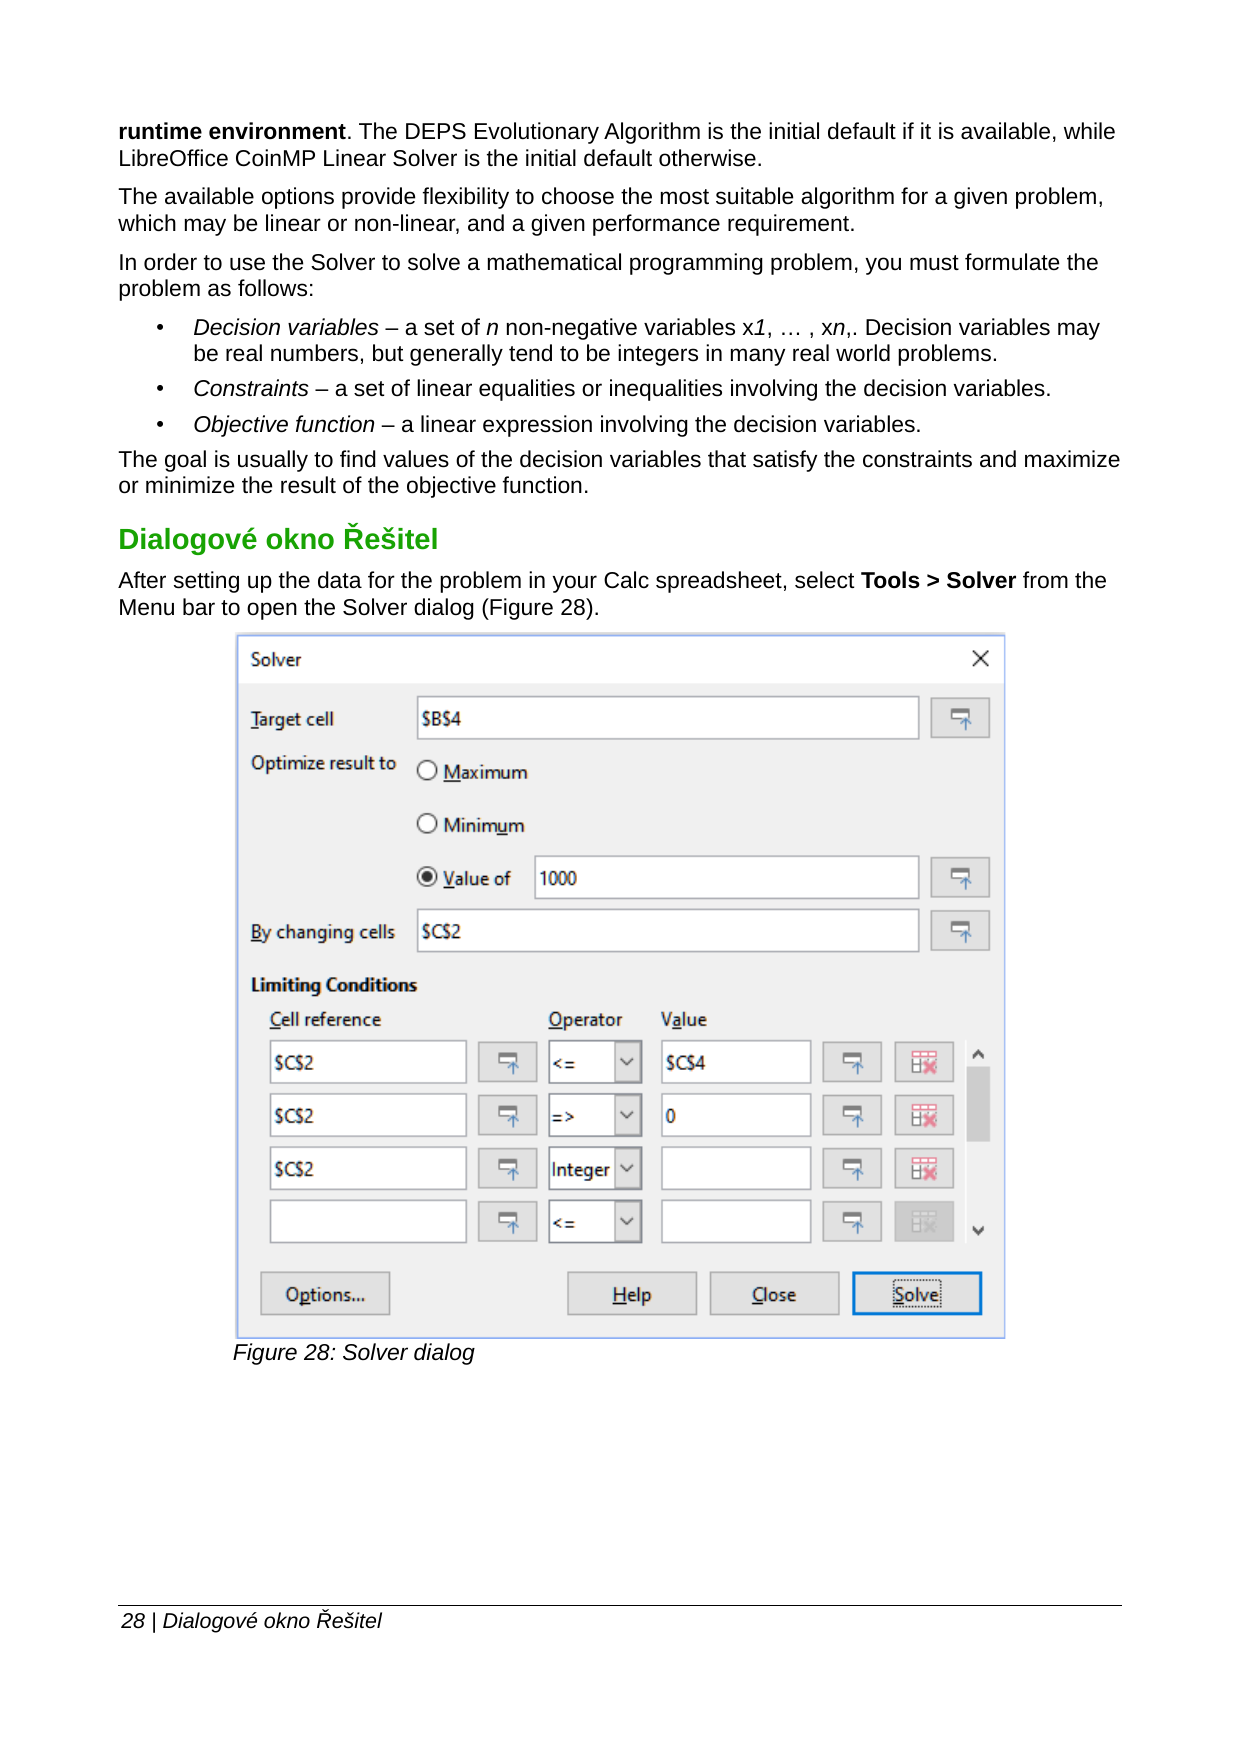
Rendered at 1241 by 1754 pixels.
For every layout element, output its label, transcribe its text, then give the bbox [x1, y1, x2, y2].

list Objective function – a linear expression involving the decision variables. [156, 411, 1122, 437]
subtitle Dialogové okno Řešitel [118, 522, 1122, 556]
list Decision variables – a set of n non-negative variables x1, … , xn,. Decision variables may be real numbers, but generally tend to be integers in many real world problems. [156, 314, 1122, 366]
text In order to use the Solver to solve a mathematical programming problem, you must formulate the problem as follows: [118, 248, 1122, 301]
text Figure 28: Solver dialog [233, 1339, 1008, 1365]
text The available options provide flexibility to choose the most suitable algorithm for a given problem, which may be linear or non-linear, and a given performance requirement. [118, 183, 1122, 236]
list Constraints – a set of linear equalities or inequalities involving the decision variables. [156, 375, 1122, 402]
picture [234, 632, 1006, 1339]
text runtime environment. The DEPS Evolutionary Algorithm is the initial default if it is available, while LibreOffice CoinMP Linear Solver is the initial default otherwise. [118, 118, 1122, 171]
text After setting up the data for the problem in your Calc spreadsheet, select Tools > Solver from the Menu bar to open the Solver dialog (Figure 28). [118, 567, 1122, 620]
text The goal is usually to find values of the decision variables that satisfy the constraints and maximize or minimize the result of the objective function. [118, 446, 1122, 498]
